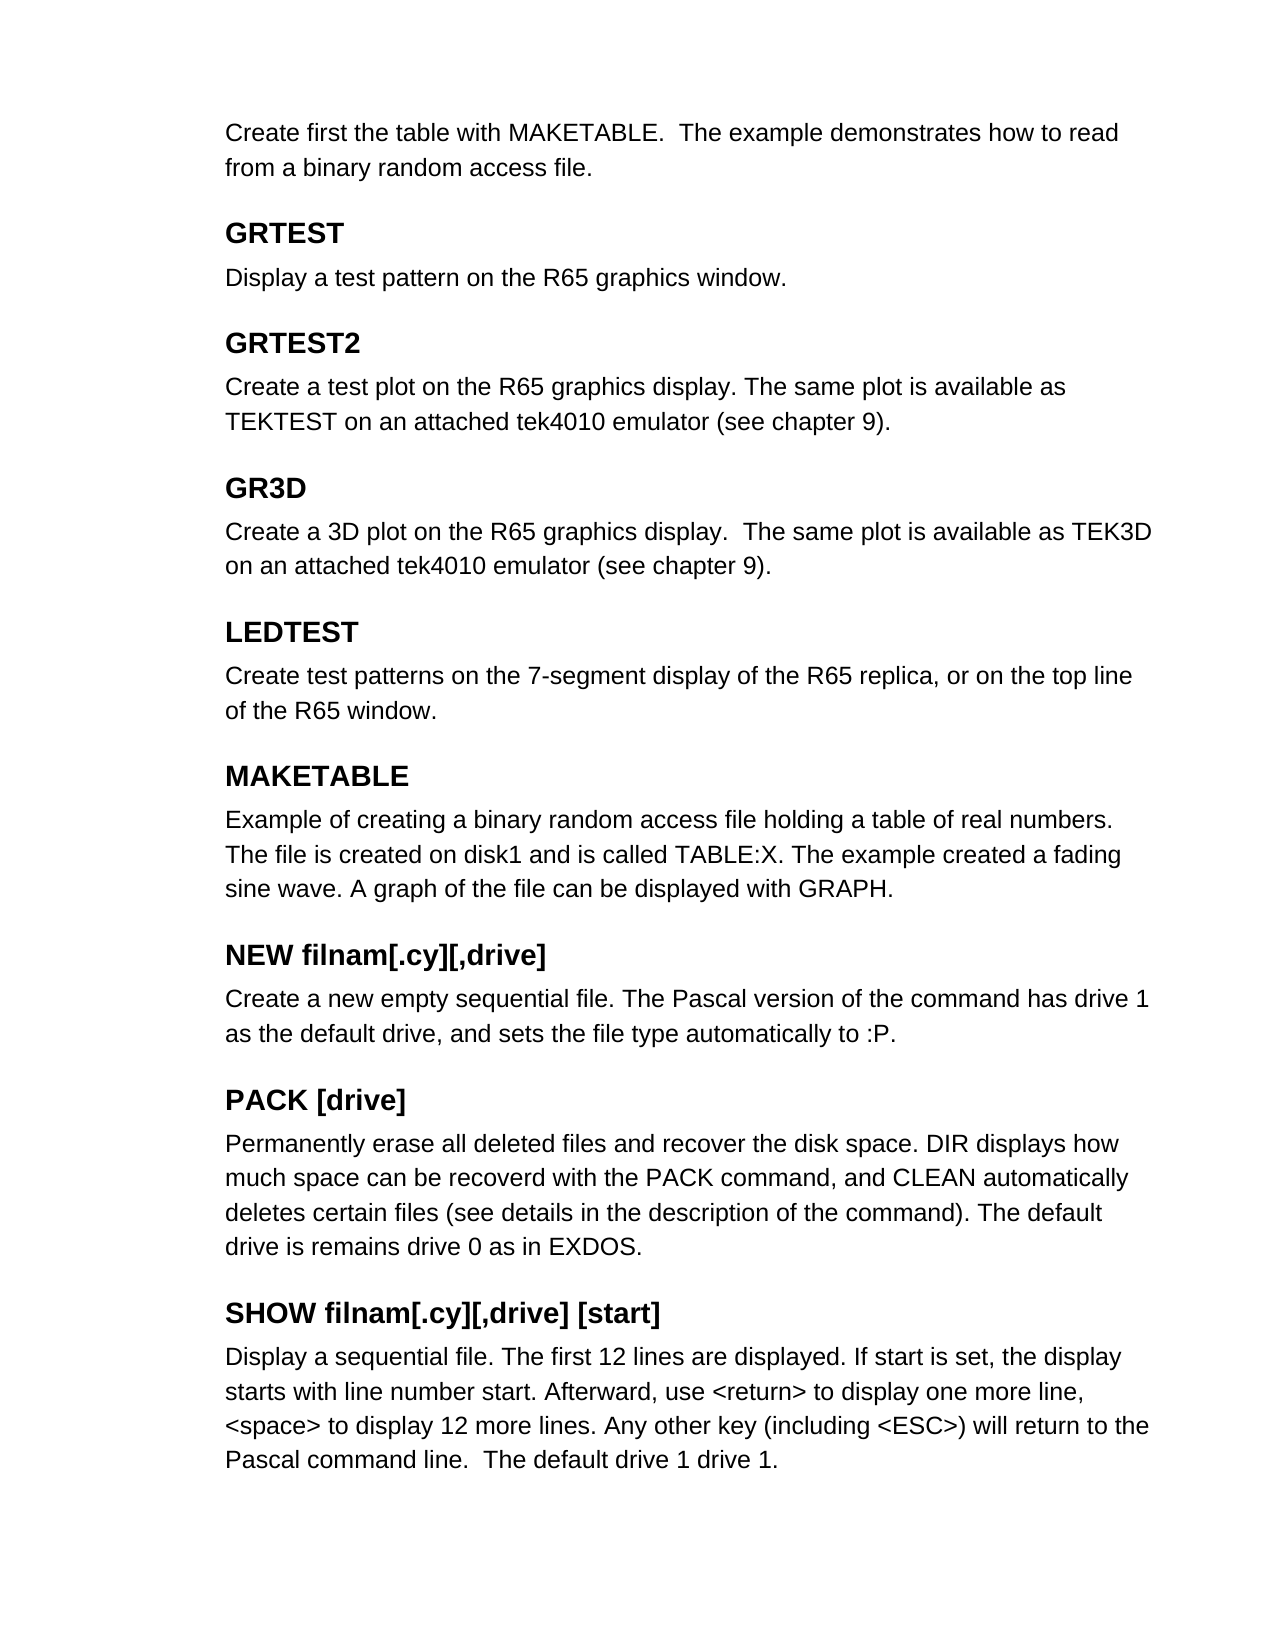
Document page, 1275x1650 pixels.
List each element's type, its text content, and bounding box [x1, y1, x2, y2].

text Create a test plot on the R65 graphics display. The same plot is available as TEKTEST on an attached tek4010 emulator (see chapter 9). [225, 372, 1157, 436]
text Example of creating a binary random access file holding a table of real numbers. The file is created on disk1 and is called TABLE:X. The example created a fading sine wave. A graph of the file can be displayed with GRAPH. [225, 806, 1157, 903]
subtitle LEDTEST [225, 615, 1157, 649]
text Create a new empty sequential file. The Pascal version of the command has drive 1 as the default drive, and sets the file type automatically to :P. [225, 984, 1157, 1048]
text Create test patterns on the 7-segment display of the R65 replica, or on the top line of the R65 window. [225, 661, 1157, 724]
subtitle NEW filnam[.cy][,drive] [225, 938, 1157, 972]
subtitle PACK [drive] [225, 1082, 1157, 1116]
text Create first the table with MAKETABLE. The example demonstrates how to read from a binary random access file. [225, 118, 1157, 181]
subtitle GRTEST [225, 216, 1157, 250]
text Create a 3D plot on the R65 graphics display. The same plot is available as TEK3D on an attached tek4010 emulator (see chapter 9). [225, 517, 1157, 580]
text Display a sequential file. The first 12 lines are displayed. If start is set, the display starts with line number start. Afterward, use <return> to display one more line, <space> to display 12 more lines. Any other key (including <ESC>) will return to the Pascal command line. The default drive 1 drive 1. [225, 1342, 1157, 1474]
subtitle MAKETABLE [225, 759, 1157, 793]
text Display a test pattern on the R65 graphics window. [225, 262, 1157, 291]
text Permanently erase all deleted files and recover the disk space. DIR displays how much space can be recoverd with the PACK command, and CLEAN automatically deletes certain files (see details in the description of the command). The default drive is remains drive 0 as in EXDOS. [225, 1129, 1157, 1261]
subtitle GR3D [225, 471, 1157, 504]
subtitle SHOW filnam[.cy][,drive] [start] [225, 1296, 1157, 1329]
subtitle GRTEST2 [225, 326, 1157, 360]
